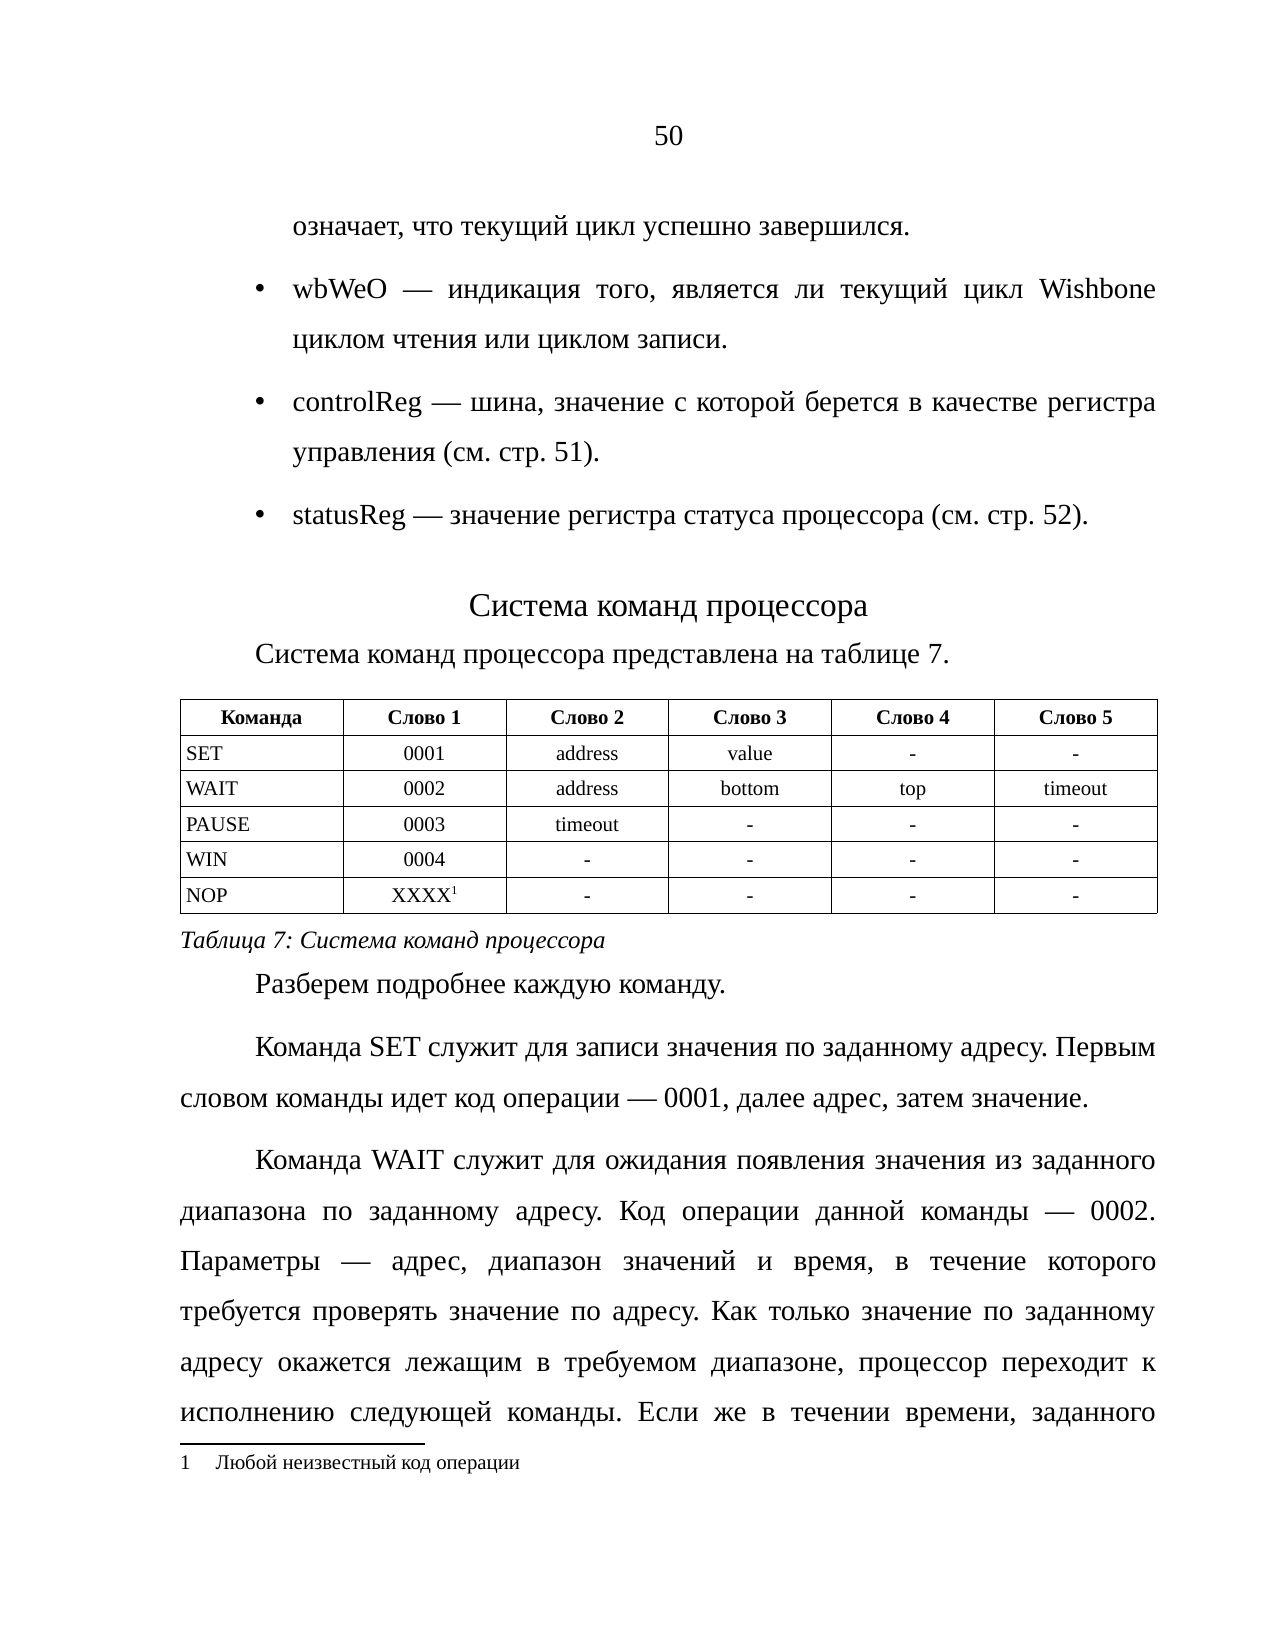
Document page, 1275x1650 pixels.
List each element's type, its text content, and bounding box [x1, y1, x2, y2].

table_header Слово 1 [344, 700, 506, 734]
table_cell 0004 [344, 842, 506, 877]
table_cell timeout [507, 807, 668, 841]
table_cell - [832, 878, 994, 913]
table_cell - [832, 736, 994, 770]
table_header Слово 5 [995, 700, 1157, 734]
table_cell - [995, 842, 1157, 877]
table_cell - [995, 807, 1157, 841]
text Команда WAIT служит для ожидания появления значения из заданного диапазона по заданному адресу. Код операции данной команды — 0002. Параметры — адрес, диапазон значений и время, в течение которого требуется проверять значение по адресу. Как только значение по заданному адресу окажется лежащим в требуемом диапазоне, процессор переходит к исполнению следующей команды. Если же в течении времени, заданного [180, 1142, 1157, 1428]
table_cell 0002 [344, 771, 506, 806]
table_cell NOP [181, 878, 343, 913]
table_cell 0003 [344, 807, 506, 841]
table_header Слово 4 [832, 700, 994, 734]
table_cell value [669, 736, 831, 770]
table_cell - [832, 807, 994, 841]
table_cell - [995, 878, 1157, 913]
table_cell bottom [669, 771, 831, 806]
list wbWeO — индикация того, является ли текущий цикл Wishbone циклом чтения или циклом записи. [255, 271, 1157, 355]
table_cell - [507, 878, 668, 913]
list controlReg — шина, значение с которой берется в качестве регистра управления (см. стр. 52). [255, 384, 1157, 468]
text Команда SET служит для записи значения по заданному адресу. Первым словом команды идет код операции — 0001, далее адрес, затем значение. [180, 1029, 1157, 1113]
table_cell timeout [995, 771, 1157, 806]
table_header Слово 3 [669, 700, 831, 734]
table_header Команда [181, 700, 343, 734]
table_cell address [507, 771, 668, 806]
table_cell WIN [181, 842, 343, 877]
list statusReg — значение регистра статуса процессора (см. стр. 53). [255, 497, 1157, 531]
table_cell WAIT [181, 771, 343, 806]
table_cell XXXX [344, 878, 506, 913]
table_cell - [507, 842, 668, 877]
table_header Слово 2 [507, 700, 668, 734]
list означает, что текущий цикл успешно завершился. [255, 208, 1157, 242]
table_cell - [669, 878, 831, 913]
subtitle Система команд процессора [180, 585, 1157, 624]
table_cell PAUSE [181, 807, 343, 841]
table_cell top [832, 771, 994, 806]
table_cell SET [181, 736, 343, 770]
table_cell 0001 [344, 736, 506, 770]
text Система команд процессора представлена на таблице 7. [180, 636, 1157, 670]
table_cell - [669, 807, 831, 841]
text Разберем подробнее каждую команду. [180, 967, 1157, 1000]
table_cell - [995, 736, 1157, 770]
table_cell address [507, 736, 668, 770]
table_cell - [832, 842, 994, 877]
text Таблица 7: Система команд процессора [180, 925, 1157, 954]
table_cell - [669, 842, 831, 877]
